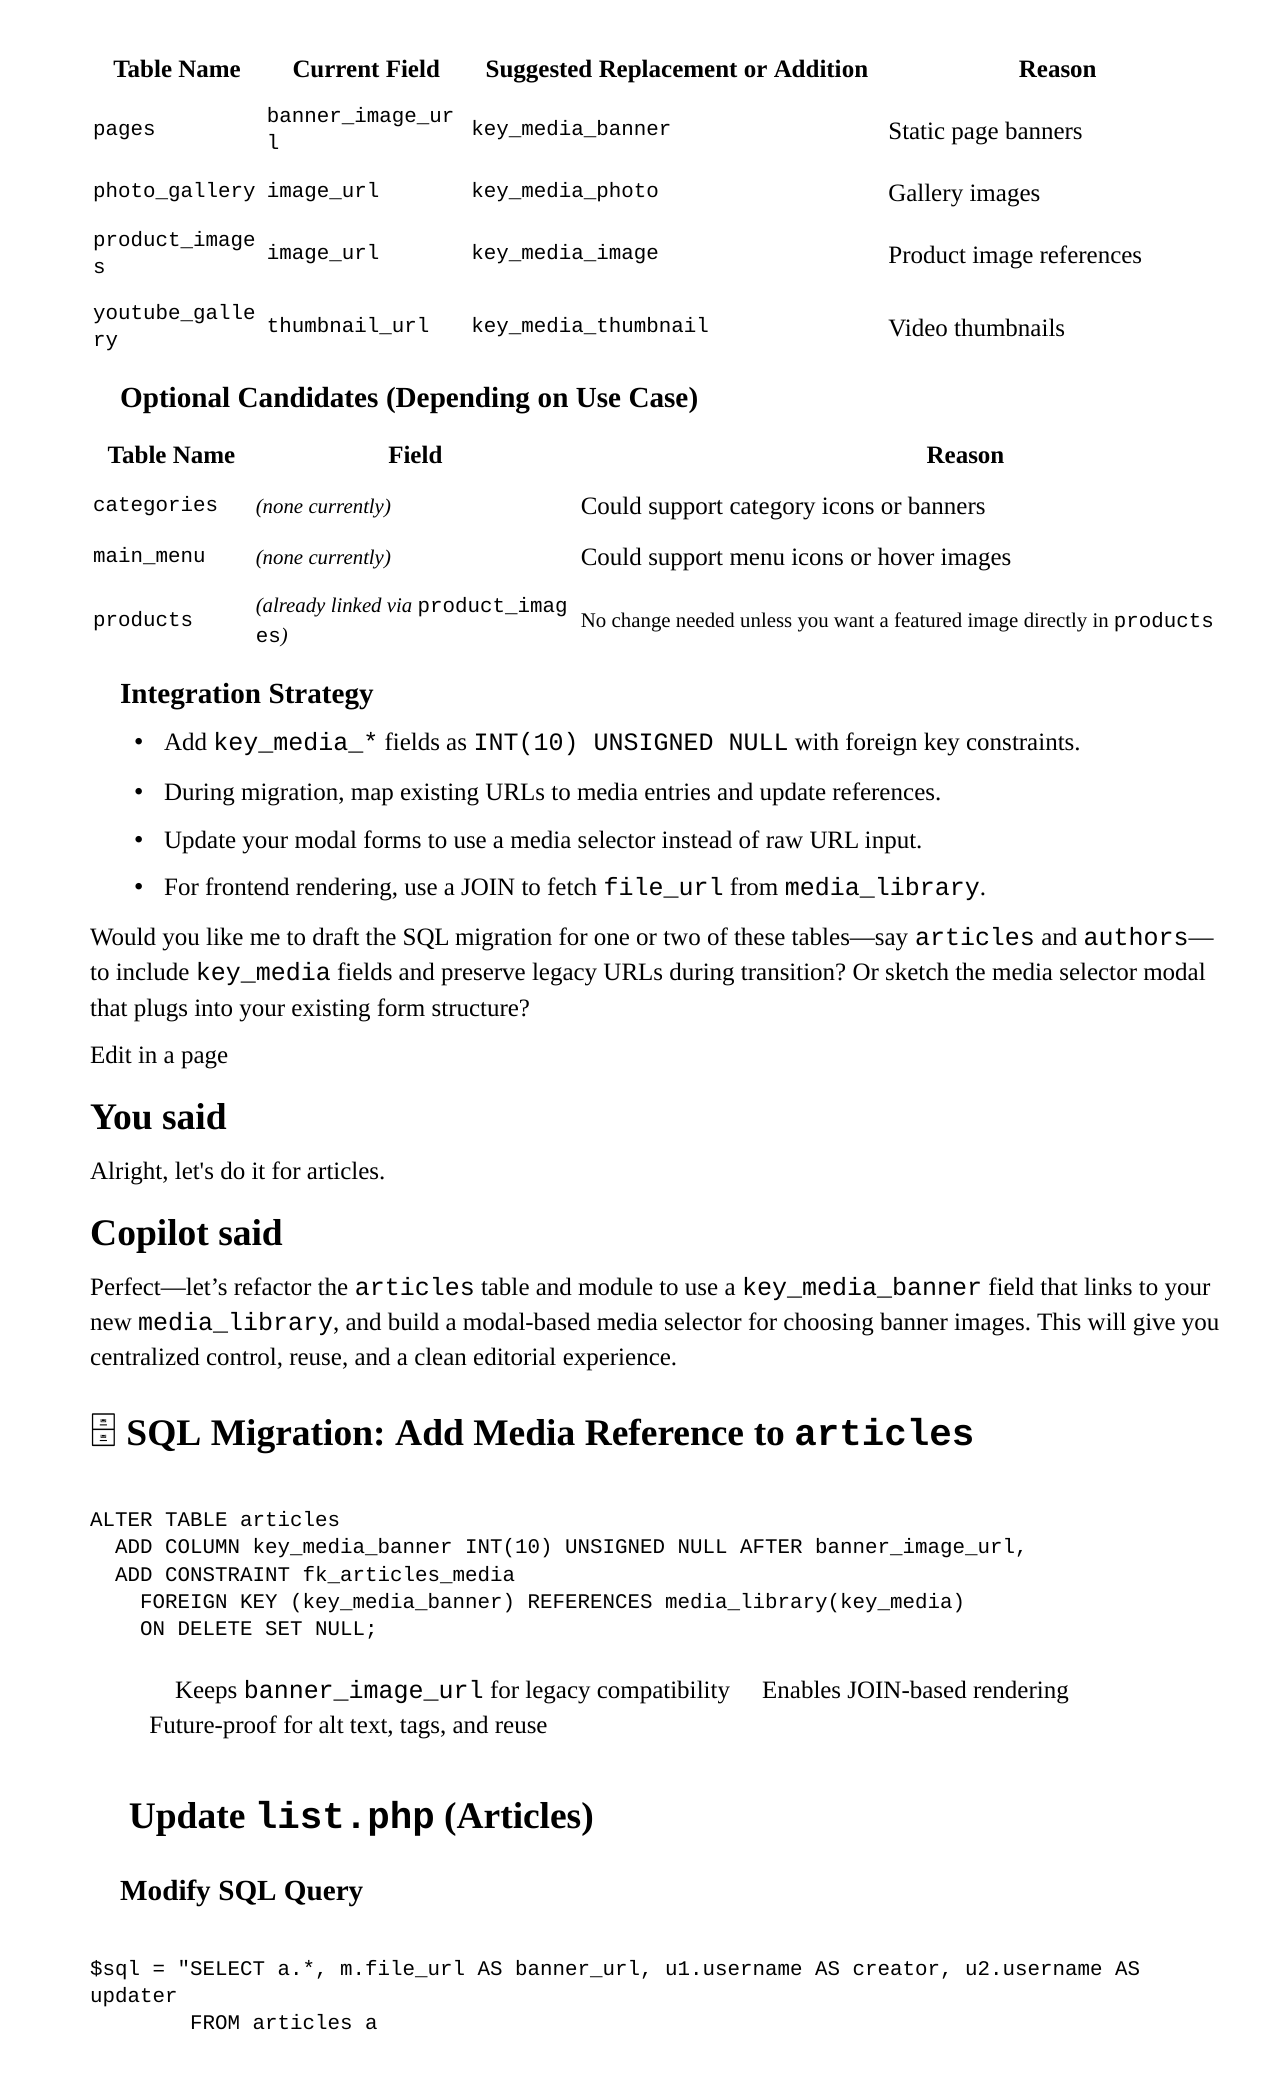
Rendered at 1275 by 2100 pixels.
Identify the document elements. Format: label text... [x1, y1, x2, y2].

table_cell (already linked via product_images) [253, 584, 578, 662]
subtitle 🧩 Optional Candidates (Depending on Use Case) [90, 381, 1230, 414]
table_cell products [90, 584, 253, 662]
table_cell Could support menu icons or hover images [578, 534, 1275, 584]
table_cell Product image references [885, 220, 1230, 293]
table_cell (none currently) [253, 534, 578, 584]
table_cell Static page banners [885, 96, 1230, 169]
list Update your modal forms to use a media selector instead of raw URL input. [134, 825, 1230, 853]
subtitle 🧩 Update list.php (Articles) [90, 1793, 1230, 1839]
text ALTER TABLE articles [90, 1509, 1230, 1533]
table_header Suggested Replacement or Addition [468, 45, 885, 96]
table_cell banner_image_url [264, 96, 468, 169]
table_header Reason [578, 432, 1275, 482]
table_cell No change needed unless you want a featured image directly in products [578, 584, 1275, 662]
table_header Reason [885, 45, 1230, 96]
text ✅ Keeps banner_image_url for legacy compatibility ✅ Enables JOIN-based rendering ✅ Future-proof for alt text, tags, and reuse [149, 1675, 1171, 1739]
table_header Table Name [90, 45, 264, 96]
subtitle Copilot said [90, 1210, 1230, 1253]
table_cell key_media_image [468, 220, 885, 293]
table_cell categories [90, 483, 253, 533]
table_header Table Name [90, 432, 253, 482]
table_cell Video thumbnails [885, 293, 1230, 366]
text Perfect—let’s refactor the articles table and module to use a key_media_banner field that links to your new media_library, and build a modal-based media selector for choosing banner images. This will give you centralized control, reuse, and a clean editorial experience. [90, 1272, 1230, 1371]
list Add key_media_* fields as INT(10) UNSIGNED NULL with foreign key constraints. [134, 727, 1230, 758]
subtitle 🔄 Modify SQL Query [90, 1873, 1230, 1907]
table_cell image_url [264, 169, 468, 220]
table_cell photo_gallery [90, 169, 264, 220]
table_header Field [253, 432, 578, 482]
list During migration, map existing URLs to media entries and update references. [134, 777, 1230, 806]
list For frontend rendering, use a JOIN to fetch file_url from media_library. [134, 872, 1230, 903]
text ADD CONSTRAINT fk_articles_media [90, 1564, 1230, 1587]
table_cell key_media_photo [468, 169, 885, 220]
table_cell pages [90, 96, 264, 169]
subtitle 🗄️ SQL Migration: Add Media Reference to articles [90, 1411, 1230, 1457]
text ON DELETE SET NULL; [90, 1618, 1230, 1642]
text FROM articles a [90, 2012, 1230, 2036]
table_cell product_images [90, 220, 264, 293]
table_cell main_menu [90, 534, 253, 584]
table_cell image_url [264, 220, 468, 293]
text Alright, let's do it for articles. [90, 1156, 1230, 1185]
subtitle 🧭 Integration Strategy [90, 676, 1230, 710]
text ADD COLUMN key_media_banner INT(10) UNSIGNED NULL AFTER banner_image_url, [90, 1537, 1230, 1560]
table_header Current Field [264, 45, 468, 96]
subtitle You said [90, 1094, 1230, 1137]
table_cell youtube_gallery [90, 293, 264, 366]
text Edit in a page [90, 1040, 1230, 1069]
table_cell thumbnail_url [264, 293, 468, 366]
text $sql = "SELECT a.*, m.file_url AS banner_url, u1.username AS creator, u2.username AS updater [90, 1957, 1230, 2008]
table_cell key_media_thumbnail [468, 293, 885, 366]
text Would you like me to draft the SQL migration for one or two of these tables—say articles and authors—to include key_media fields and preserve legacy URLs during transition? Or sketch the media selector modal that plugs into your existing form structure? [90, 922, 1230, 1021]
table_cell key_media_banner [468, 96, 885, 169]
table_cell Could support category icons or banners [578, 483, 1275, 533]
table_cell (none currently) [253, 483, 578, 533]
table_cell Gallery images [885, 169, 1230, 220]
text FOREIGN KEY (key_media_banner) REFERENCES media_library(key_media) [90, 1591, 1230, 1614]
